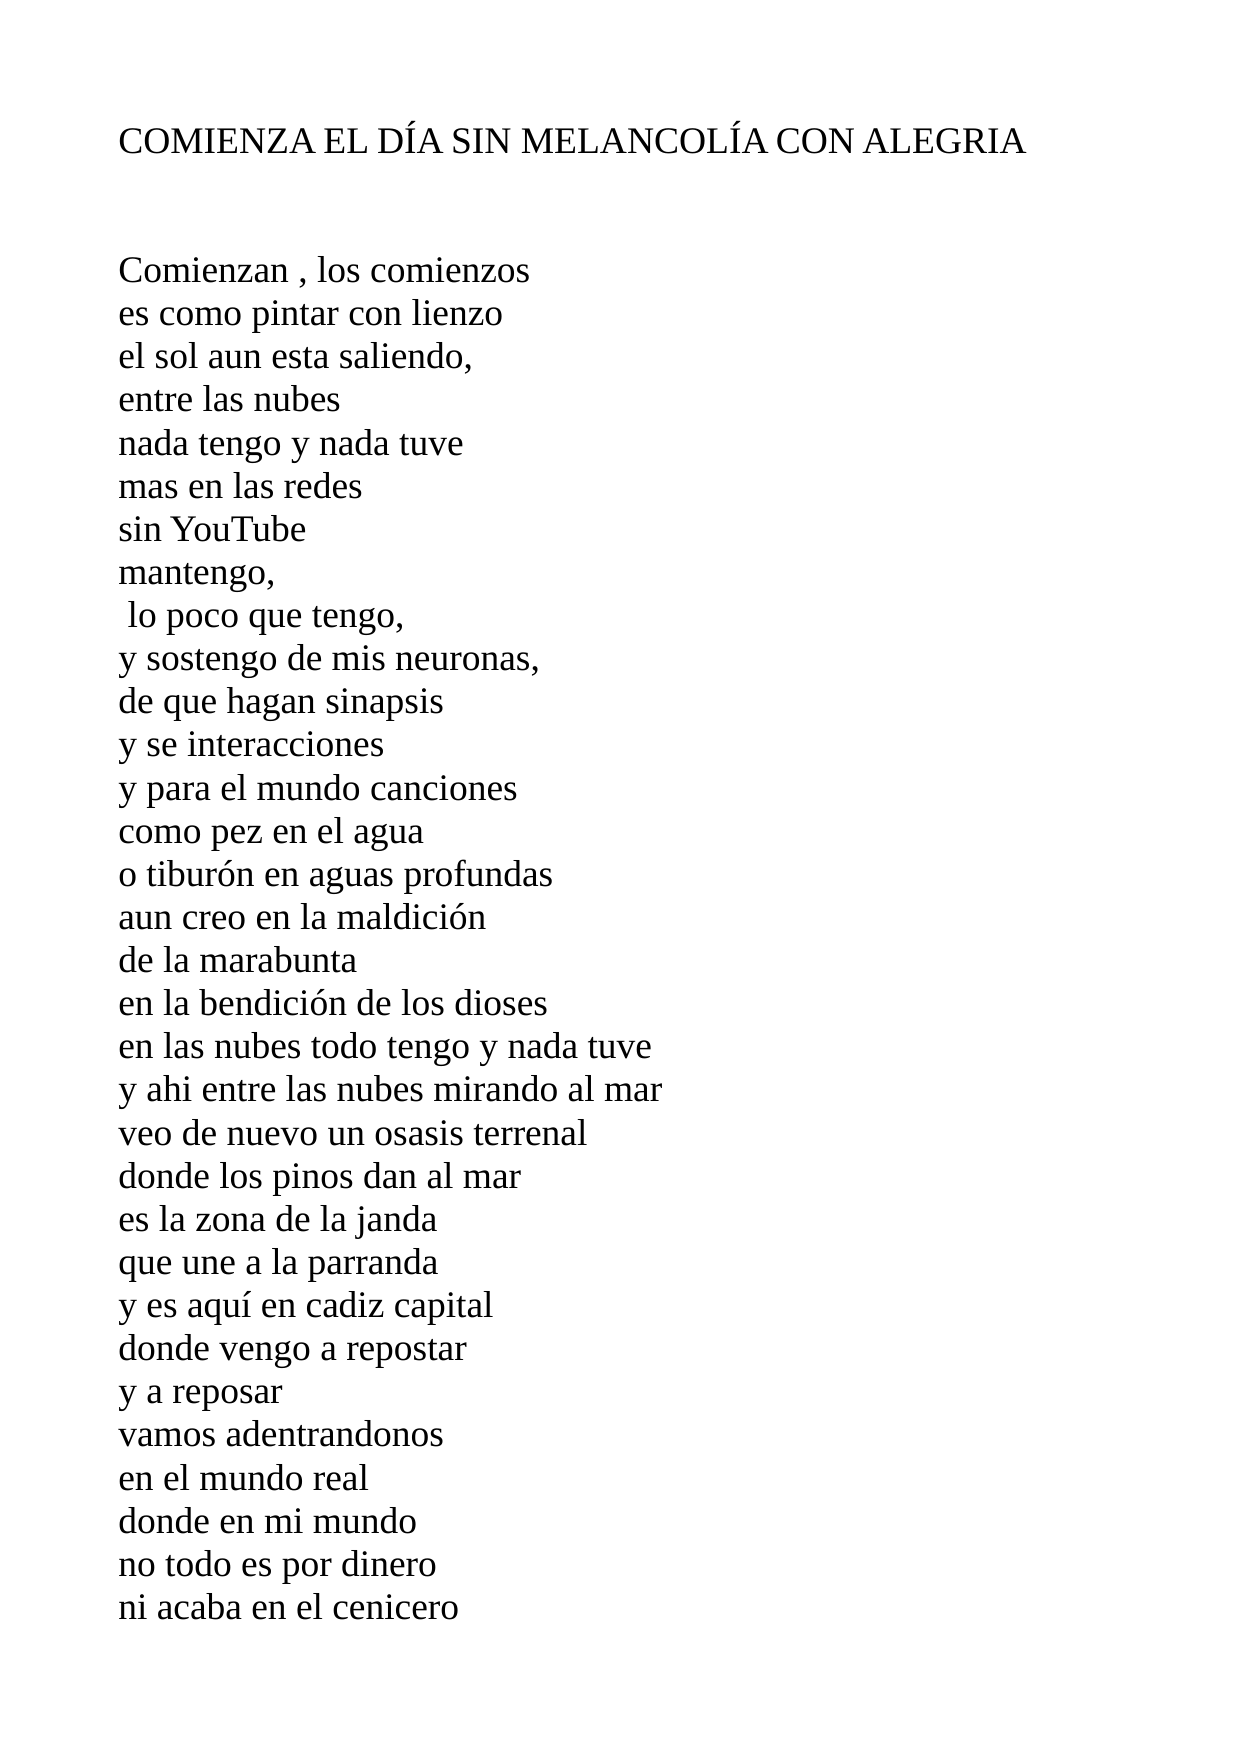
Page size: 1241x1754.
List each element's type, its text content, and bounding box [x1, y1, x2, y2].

text es la zona de la janda [118, 1196, 1122, 1239]
text y sostengo de mis neuronas, [118, 636, 1122, 679]
text nada tengo y nada tuve [118, 420, 1122, 463]
text donde vengo a repostar [118, 1326, 1122, 1369]
text en las nubes todo tengo y nada tuve [118, 1024, 1122, 1067]
text no todo es por dinero [118, 1541, 1122, 1584]
text ni acaba en el cenicero [118, 1584, 1122, 1627]
text mas en las redes [118, 463, 1122, 506]
text COMIENZA EL DÍA SIN MELANCOLÍA CON ALEGRIA [118, 118, 1122, 161]
text y ahi entre las nubes mirando al mar [118, 1067, 1122, 1110]
text sin YouTube [118, 506, 1122, 549]
text el sol aun esta saliendo, [118, 334, 1122, 377]
text de la marabunta [118, 937, 1122, 981]
text donde en mi mundo [118, 1498, 1122, 1541]
text como pez en el agua [118, 808, 1122, 851]
text de que hagan sinapsis [118, 679, 1122, 722]
text y es aquí en cadiz capital [118, 1282, 1122, 1326]
text y a reposar [118, 1369, 1122, 1412]
text que une a la parranda [118, 1239, 1122, 1282]
text veo de nuevo un osasis terrenal [118, 1110, 1122, 1153]
text en el mundo real [118, 1455, 1122, 1498]
text mantengo, [118, 549, 1122, 592]
text Comienzan , los comienzos [118, 247, 1122, 291]
text y se interacciones [118, 722, 1122, 765]
text lo poco que tengo, [118, 592, 1122, 636]
text o tiburón en aguas profundas [118, 851, 1122, 894]
text vamos adentrandonos [118, 1412, 1122, 1455]
text es como pintar con lienzo [118, 291, 1122, 334]
text en la bendición de los dioses [118, 981, 1122, 1024]
text y para el mundo canciones [118, 765, 1122, 808]
text donde los pinos dan al mar [118, 1153, 1122, 1196]
text aun creo en la maldición [118, 894, 1122, 937]
text entre las nubes [118, 377, 1122, 420]
